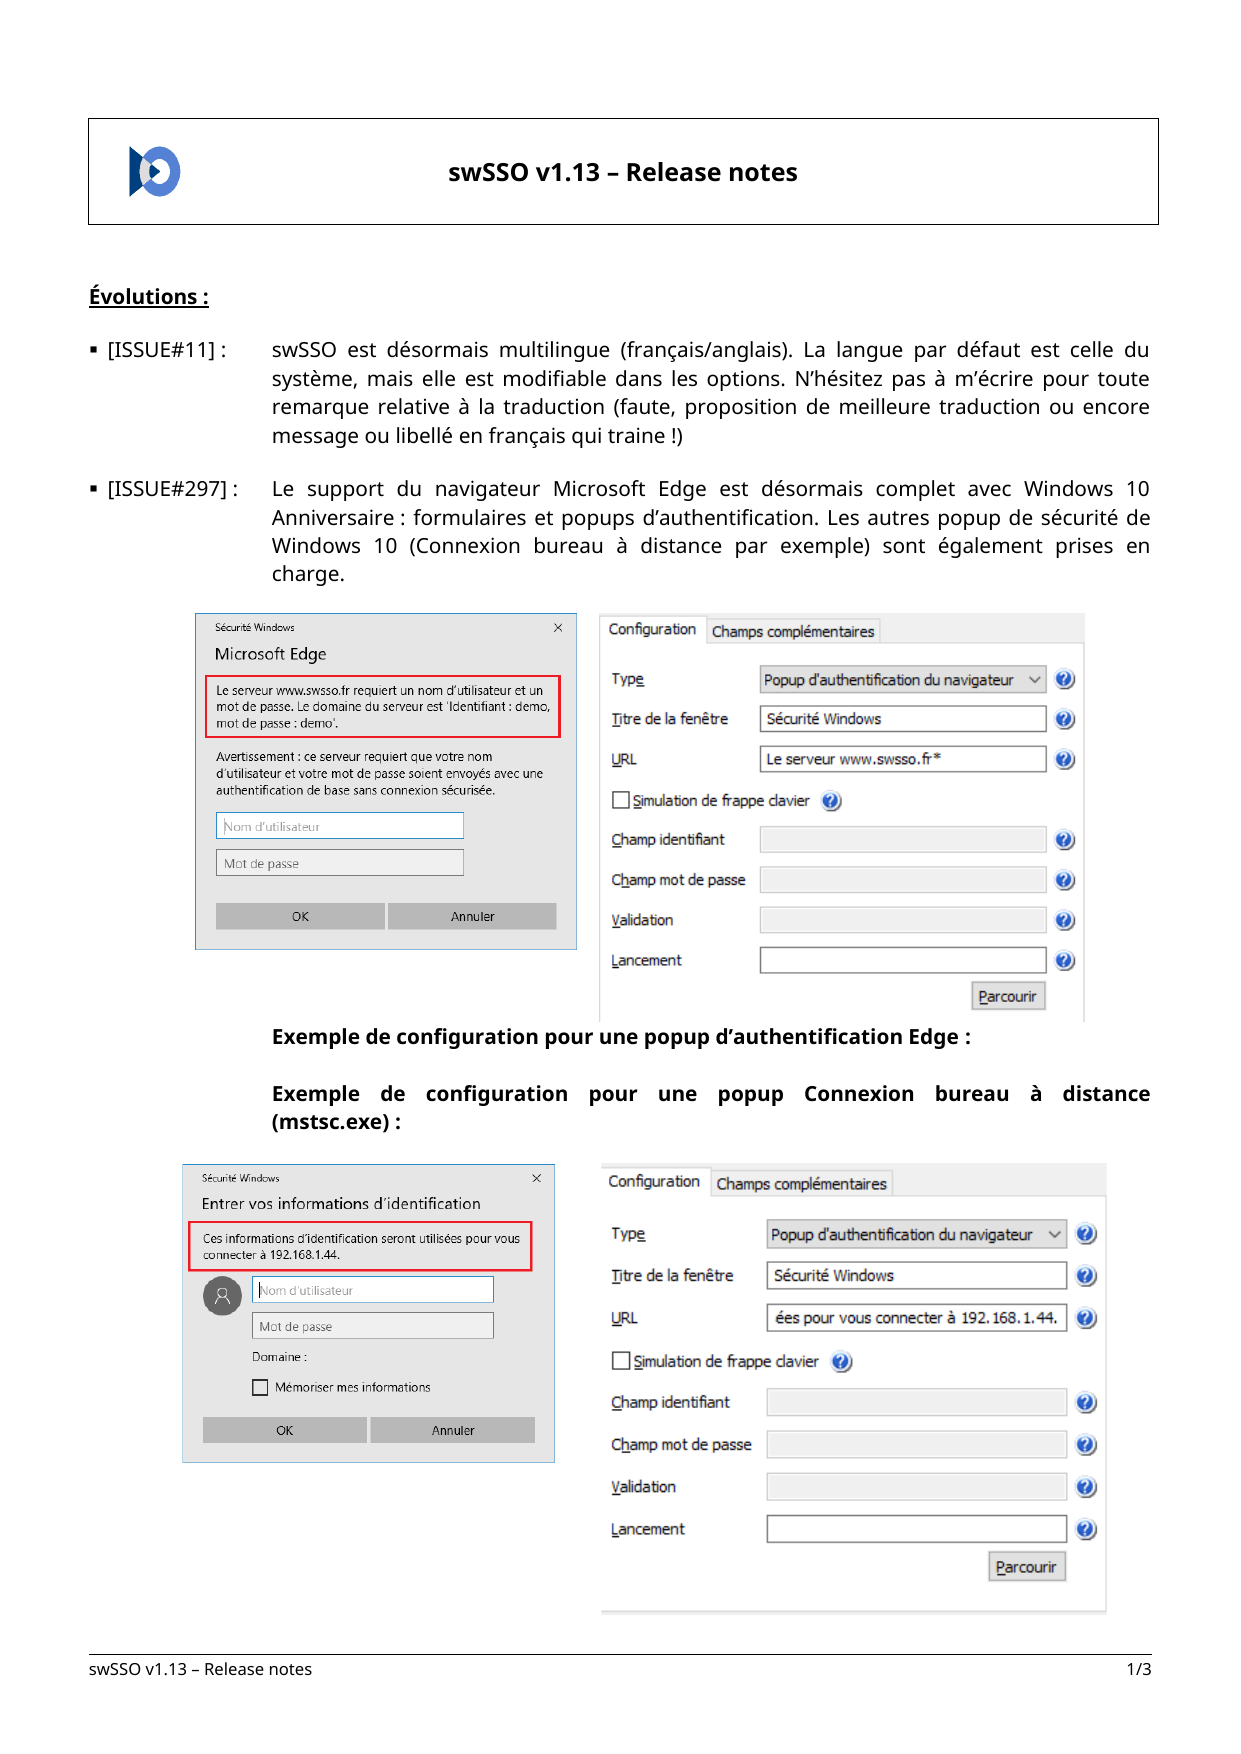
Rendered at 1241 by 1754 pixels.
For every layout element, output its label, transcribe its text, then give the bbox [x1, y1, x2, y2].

picture [182, 1164, 555, 1463]
picture [599, 613, 1086, 1022]
picture [124, 140, 185, 203]
picture [601, 1163, 1107, 1615]
table_header swSSO v1.13 – Release notes [220, 119, 1026, 224]
text Évolutions : [89, 282, 1152, 310]
table_header [1026, 119, 1158, 224]
list [ISSUE#297] : Le support du navigateur Microsoft Edge est désormais complet avec Windows 10 Anniversaire : formulaires et popups d’authentification. Les autres popup de sécurité de Windows 10 (Connexion bureau à distance par exemple) sont également prises en charge. Exemple de configuration pour une popup d’authentification Edge : Exemple de configuration pour une popup Connexion bureau à distance (mstsc.exe) : [89, 474, 1152, 1164]
picture [195, 613, 577, 950]
list [ISSUE#11] : swSSO est désormais multilingue (français/anglais). La langue par défaut est celle du système, mais elle est modifiable dans les options. N’hésitez pas à m’écrire pour toute remarque relative à la traduction (faute, proposition de meilleure traduction ou encore message ou libellé en français qui traine !) [89, 335, 1152, 449]
table_header [89, 119, 220, 224]
